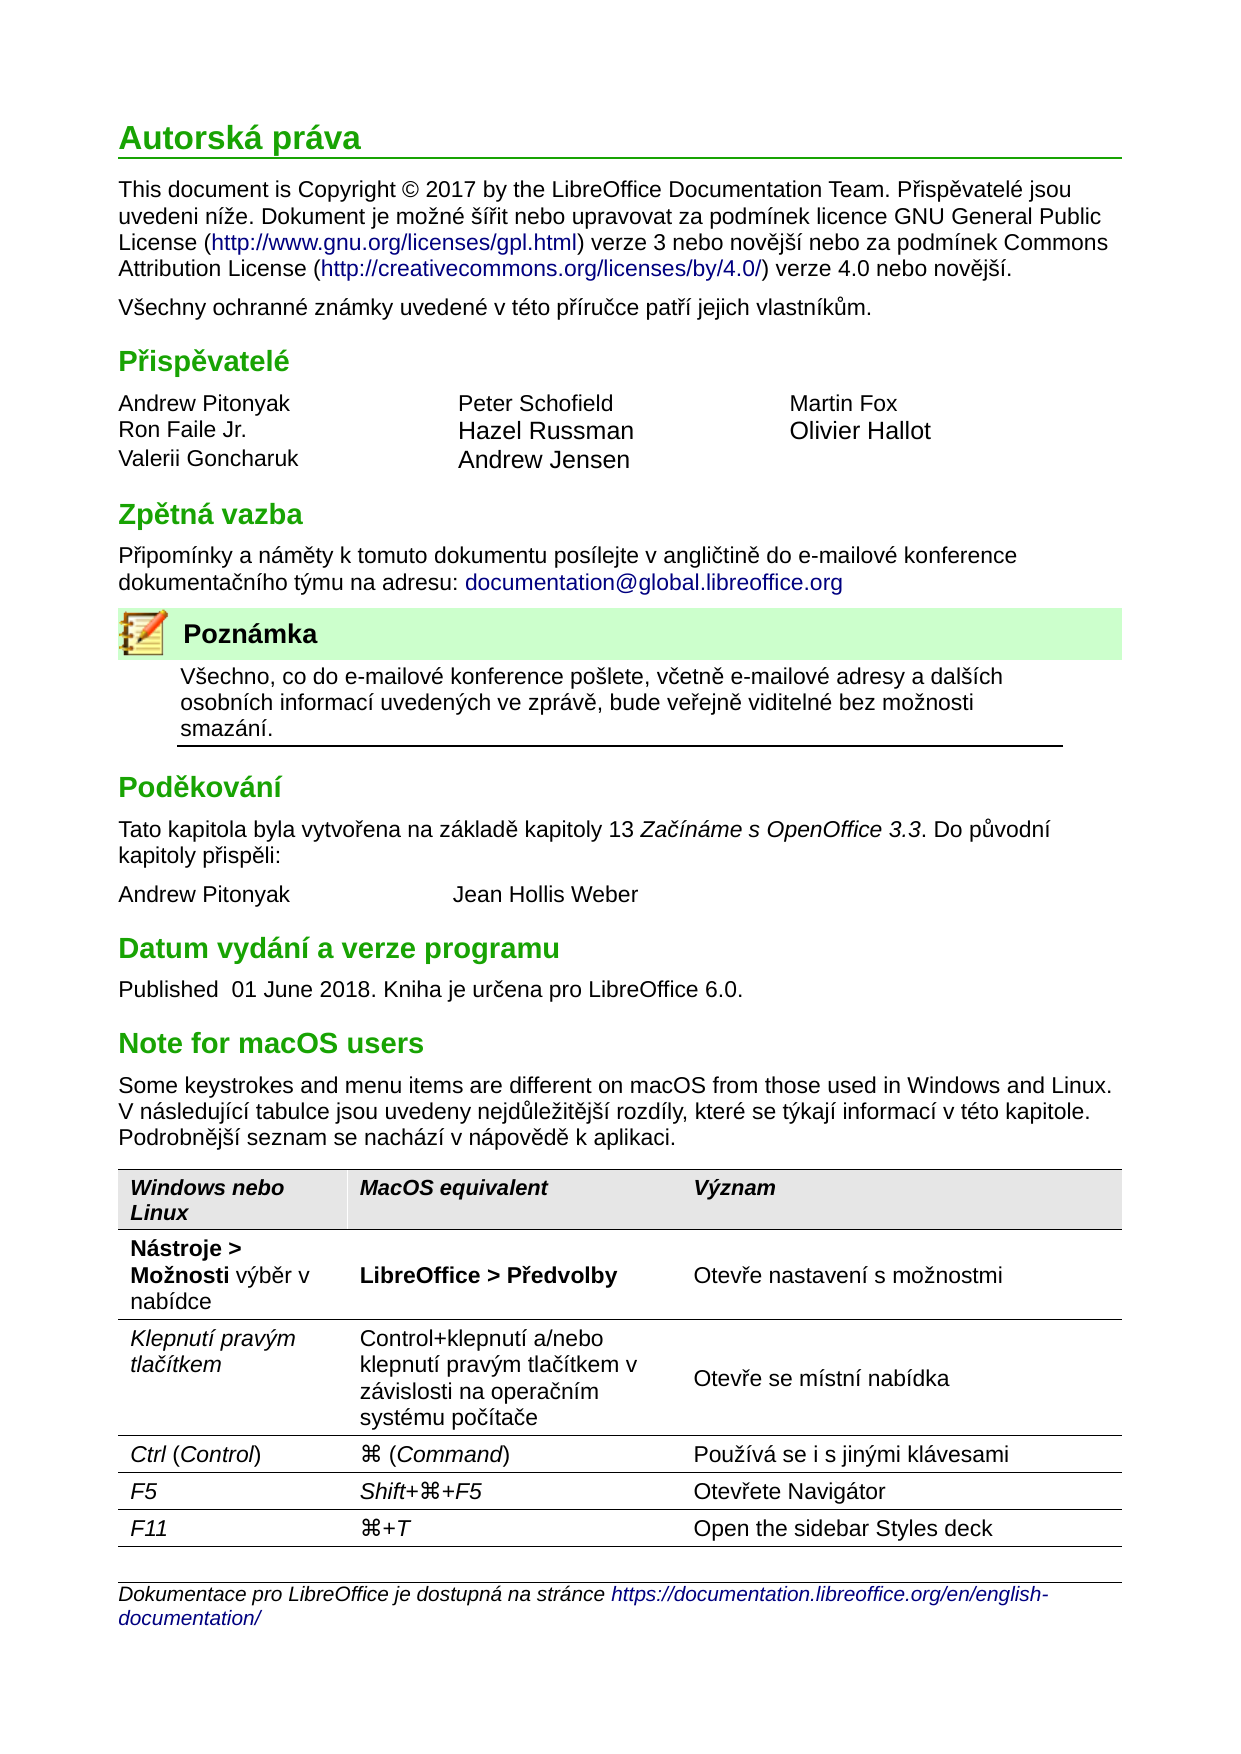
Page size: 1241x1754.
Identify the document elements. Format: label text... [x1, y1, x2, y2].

picture [119, 608, 170, 659]
subtitle Note for macOS users [118, 1026, 1122, 1060]
text Všechno, co do e-mailové konference pošlete, včetně e-mailové adresy a dalších osobních informací uvedených ve zprávě, bude veřejně viditelné bez možnosti smazání. [177, 660, 1063, 745]
table_cell Andrew Jensen [458, 445, 789, 473]
table_cell Používá se i s jinými klávesami [681, 1436, 1122, 1472]
table_header Jean Hollis Weber [453, 881, 787, 907]
table_cell Otevřete Navigátor [681, 1473, 1122, 1509]
subtitle Poděkování [118, 771, 1122, 804]
table_header Andrew Pitonyak [118, 390, 458, 416]
text Všechny ochranné známky uvedené v této příručce patří jejich vlastníkům. [118, 294, 1122, 321]
table_cell Open the sidebar Styles deck [681, 1510, 1122, 1546]
table_cell Control+klepnutí a/nebo klepnutí pravým tlačítkem v závislosti na operačním systému počítače [348, 1320, 681, 1435]
table_cell Ron Faile Jr. [118, 416, 458, 445]
table_cell Otevře se místní nabídka [681, 1320, 1122, 1435]
table_cell Olivier Hallot [789, 416, 1122, 445]
table_cell LibreOffice > Předvolby [348, 1230, 681, 1319]
table_cell Otevře nastavení s možnostmi [681, 1230, 1122, 1319]
table_cell Hazel Russman [458, 416, 789, 445]
table_cell Nástroje > Možnosti výběr v nabídce [118, 1230, 347, 1319]
table_cell Ctrl (Control) [118, 1436, 347, 1472]
table_cell ⌘ (Command) [348, 1436, 681, 1472]
table_header Význam [681, 1170, 1122, 1229]
table_header MacOS equivalent [348, 1170, 681, 1229]
table_header Martin Fox [789, 390, 1122, 416]
text Připomínky a náměty k tomuto dokumentu posílejte v angličtině do e-mailové konference dokumentačního týmu na adresu: documentation@global.libreoffice.org [118, 542, 1122, 595]
table_header Andrew Pitonyak [118, 881, 453, 907]
text This document is Copyright © 2017 by the LibreOffice Documentation Team. Přispěvatelé jsou uvedeni níže. Dokument je možné šířit nebo upravovat za podmínek licence GNU General Public License (http://www.gnu.org/licenses/gpl.html) verze 3 nebo novější nebo za podmínek Commons Attribution License (http://creativecommons.org/licenses/by/4.0/) verze 4.0 nebo novější. [118, 176, 1122, 282]
table_cell Klepnutí pravým tlačítkem [118, 1320, 347, 1435]
table_header Windows nebo Linux [118, 1170, 347, 1229]
table_cell F11 [118, 1510, 347, 1546]
table_cell Valerii Goncharuk [118, 445, 458, 473]
table_header [788, 881, 1122, 907]
text Tato kapitola byla vytvořena na základě kapitoly 13 Začínáme s OpenOffice 3.3. Do původní kapitoly přispěli: [118, 816, 1122, 868]
subtitle Poznámka [118, 608, 1122, 660]
table_cell F5 [118, 1473, 347, 1509]
table_cell ⌘+T [348, 1510, 681, 1546]
table_cell [789, 445, 1122, 473]
subtitle Přispěvatelé [118, 344, 1122, 378]
table_header Peter Schofield [458, 390, 789, 416]
table_cell Shift+⌘+F5 [348, 1473, 681, 1509]
subtitle Zpětná vazba [118, 497, 1122, 531]
text Published 01 June 2018. Kniha je určena pro LibreOffice 6.0. [118, 976, 1122, 1003]
text Some keystrokes and menu items are different on macOS from those used in Windows and Linux. V následující tabulce jsou uvedeny nejdůležitější rozdíly, které se týkají informací v této kapitole. Podrobnější seznam se nachází v nápovědě k aplikaci. [118, 1072, 1122, 1151]
subtitle Datum vydání a verze programu [118, 931, 1122, 964]
subtitle Autorská práva [118, 118, 1122, 157]
